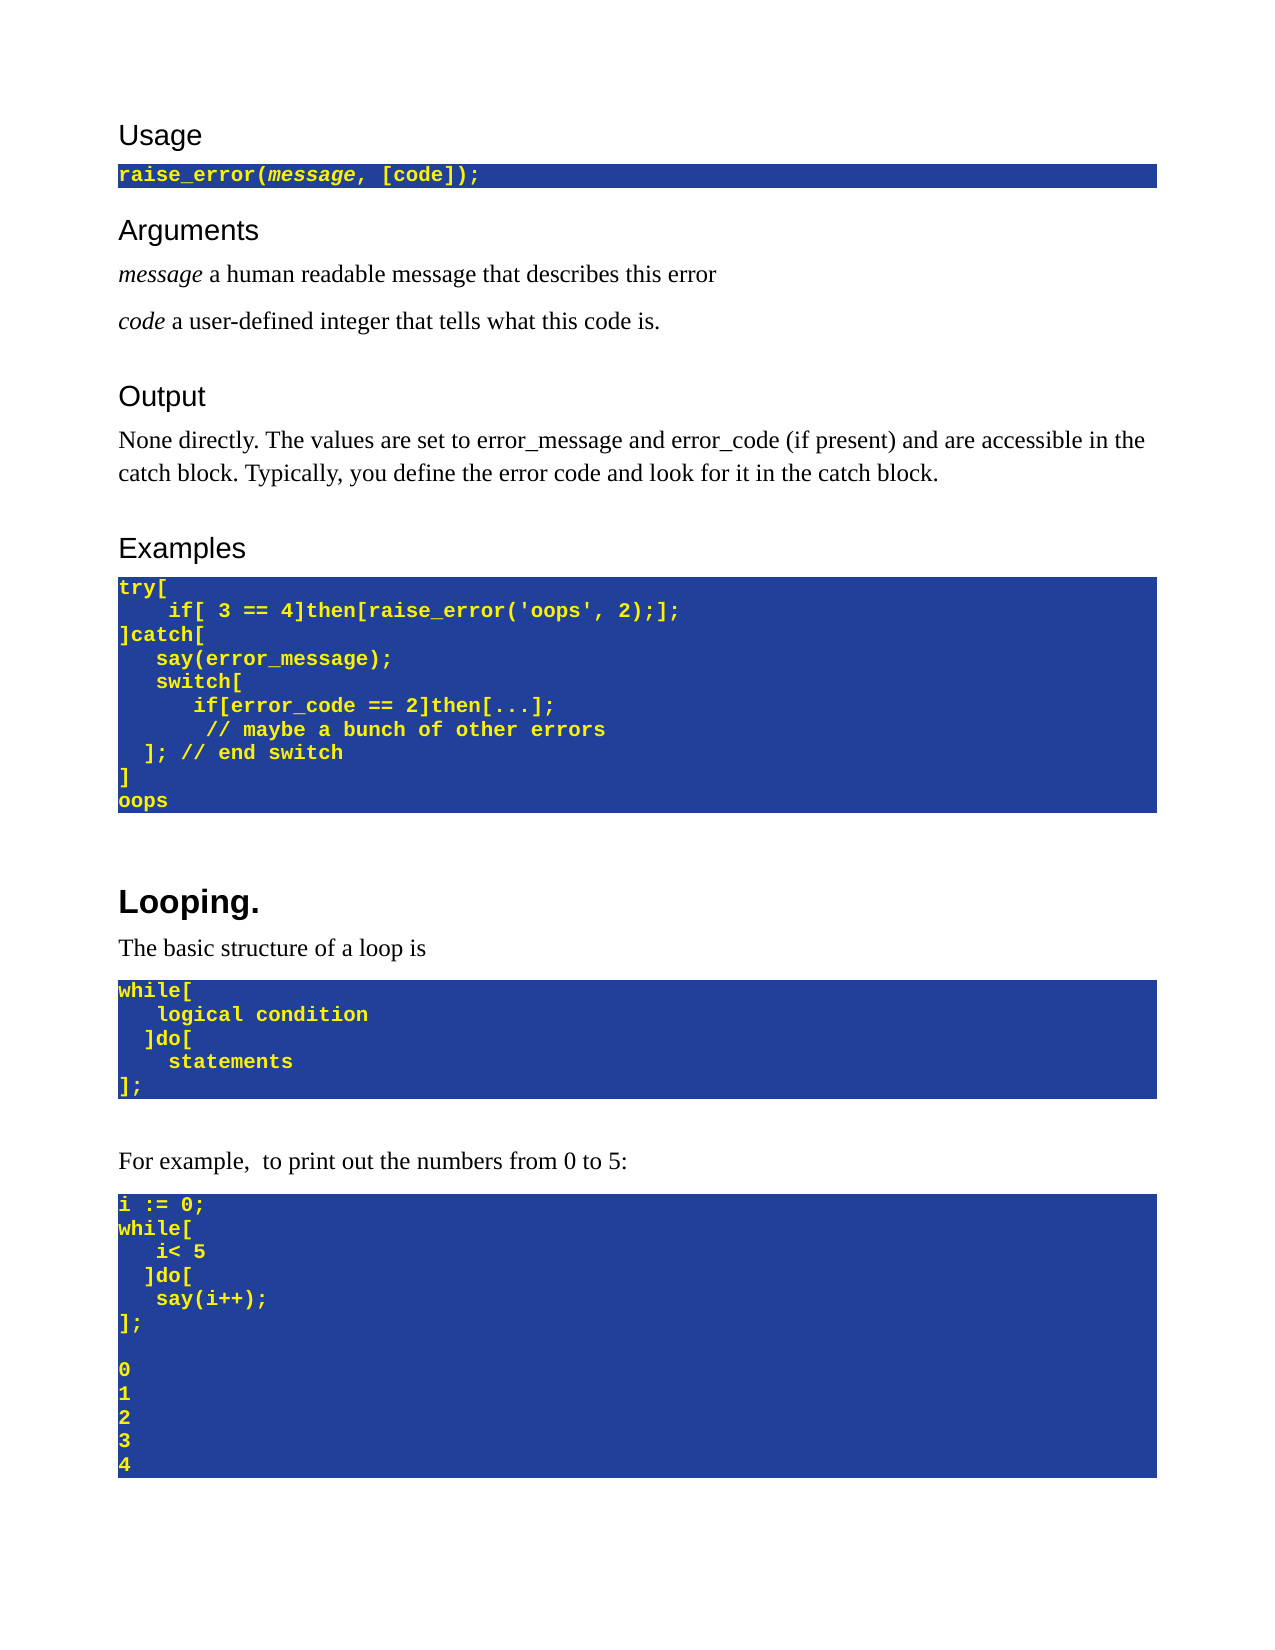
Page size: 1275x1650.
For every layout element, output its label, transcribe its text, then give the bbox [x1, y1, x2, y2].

subtitle Arguments [118, 213, 1157, 246]
text ]; [118, 1312, 1157, 1336]
text if[ 3 == 4]then[raise_error('oops', 2);]; [118, 600, 1157, 624]
text message a human readable message that describes this error [118, 259, 1157, 288]
text switch[ [118, 671, 1157, 695]
subtitle Examples [118, 531, 1157, 564]
text 3 [118, 1430, 1157, 1454]
subtitle Looping. [118, 882, 1157, 920]
text logical condition [118, 1004, 1157, 1028]
text while[ [118, 1217, 1157, 1241]
text 0 [118, 1359, 1157, 1383]
text try[ [118, 577, 1157, 600]
text For example, to print out the numbers from 0 to 5: [118, 1146, 1157, 1175]
text None directly. The values are set to error_message and error_code (if present) and are accessible in the catch block. Typically, you define the error code and look for it in the catch block. [118, 425, 1157, 487]
text if[error_code == 2]then[...]; [118, 695, 1157, 719]
subtitle Output [118, 379, 1157, 413]
text 1 [118, 1383, 1157, 1407]
text The basic structure of a loop is [118, 933, 1157, 962]
text say(i++); [118, 1288, 1157, 1312]
text i< 5 [118, 1241, 1157, 1265]
text ]catch[ [118, 624, 1157, 648]
text ]; [118, 1075, 1157, 1099]
subtitle Usage [118, 118, 1157, 152]
text code a user-defined integer that tells what this code is. [118, 306, 1157, 335]
text while[ [118, 980, 1157, 1004]
text say(error_message); [118, 648, 1157, 671]
text ]do[ [118, 1028, 1157, 1051]
text 2 [118, 1407, 1157, 1430]
text // maybe a bunch of other errors [118, 719, 1157, 742]
text ]; // end switch [118, 742, 1157, 766]
text 4 [118, 1454, 1157, 1478]
text oops [118, 789, 1157, 813]
text statements [118, 1051, 1157, 1075]
text raise_error(message, [code]); [118, 164, 1157, 188]
text ] [118, 766, 1157, 789]
text ]do[ [118, 1265, 1157, 1288]
text i := 0; [118, 1194, 1157, 1217]
